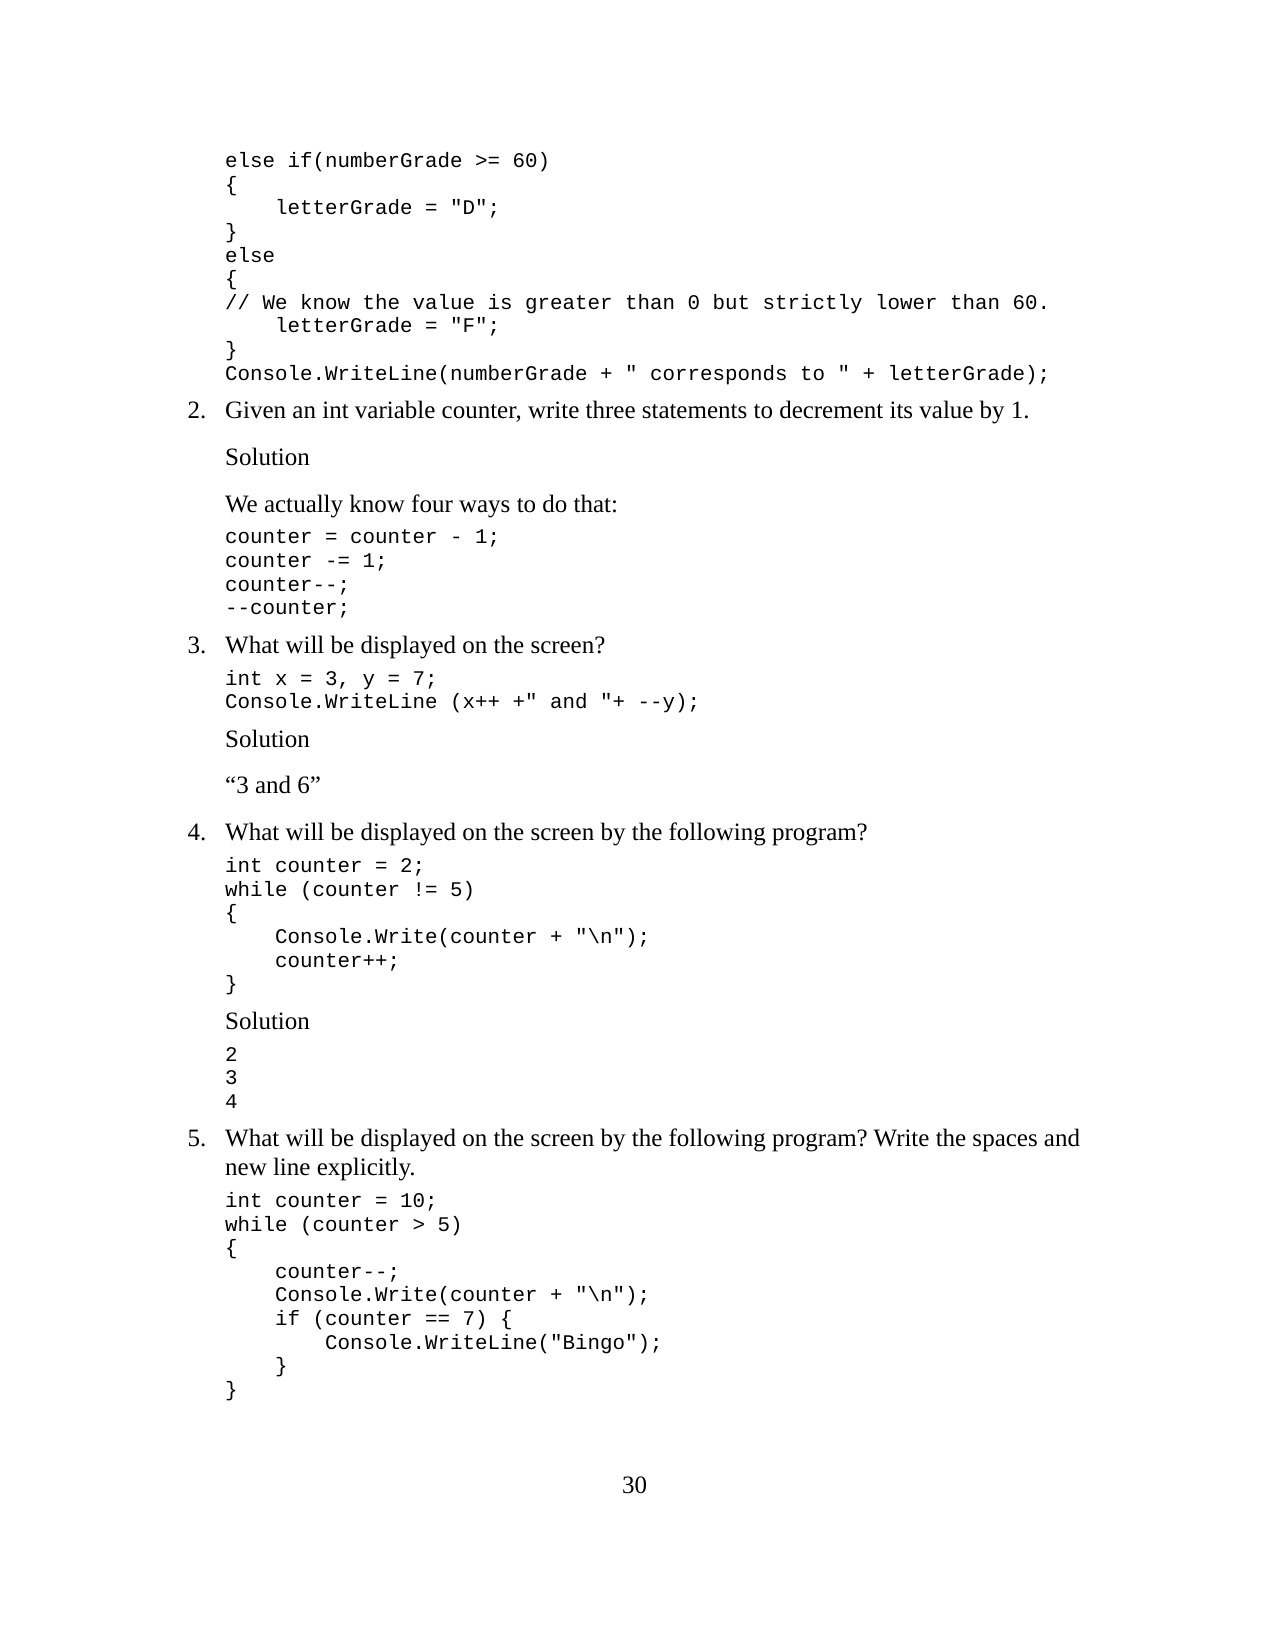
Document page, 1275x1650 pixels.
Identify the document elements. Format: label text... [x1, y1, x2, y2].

list counter = counter - 1; [187, 526, 1125, 550]
list } [187, 221, 1125, 244]
list int counter = 2; [187, 855, 1125, 879]
list } [187, 1379, 1125, 1403]
list { [187, 1237, 1125, 1261]
list 2 [187, 1043, 1125, 1067]
list int x = 3, y = 7; [187, 668, 1125, 691]
list Console.WriteLine(numberGrade + " corresponds to " + letterGrade); [187, 363, 1125, 386]
list Console.Write(counter + "\n"); [187, 926, 1125, 949]
list counter -= 1; [187, 550, 1125, 574]
list Solution [187, 724, 1125, 753]
list { [187, 268, 1125, 292]
list } [187, 973, 1125, 997]
list “3 and 6” [187, 771, 1125, 799]
list Solution [187, 442, 1125, 471]
list { [187, 902, 1125, 926]
list counter++; [187, 949, 1125, 973]
list Console.Write(counter + "\n"); [187, 1284, 1125, 1308]
list What will be displayed on the screen by the following program? Write the spaces and new line explicitly. [187, 1123, 1125, 1181]
list What will be displayed on the screen? [187, 630, 1125, 659]
list // We know the value is greater than 0 but strictly lower than 60. [187, 292, 1125, 316]
list int counter = 10; [187, 1190, 1125, 1213]
list if (counter == 7) { [187, 1308, 1125, 1332]
list Given an int variable counter, write three statements to decrement its value by 1. [187, 395, 1125, 424]
list counter--; [187, 574, 1125, 597]
list { [187, 174, 1125, 197]
list else if(numberGrade >= 60) [187, 150, 1125, 174]
list else [187, 244, 1125, 268]
list letterGrade = "D"; [187, 197, 1125, 221]
list What will be displayed on the screen by the following program? [187, 817, 1125, 846]
list --counter; [187, 597, 1125, 621]
list Console.WriteLine("Bingo"); [187, 1332, 1125, 1355]
list } [187, 1355, 1125, 1379]
list while (counter > 5) [187, 1213, 1125, 1237]
list counter--; [187, 1261, 1125, 1284]
list while (counter != 5) [187, 879, 1125, 902]
list 3 [187, 1067, 1125, 1091]
list Solution [187, 1006, 1125, 1034]
list } [187, 339, 1125, 363]
list 4 [187, 1091, 1125, 1114]
list letterGrade = "F"; [187, 316, 1125, 339]
list We actually know four ways to do that: [187, 489, 1125, 517]
list Console.WriteLine (x++ +" and "+ --y); [187, 691, 1125, 715]
